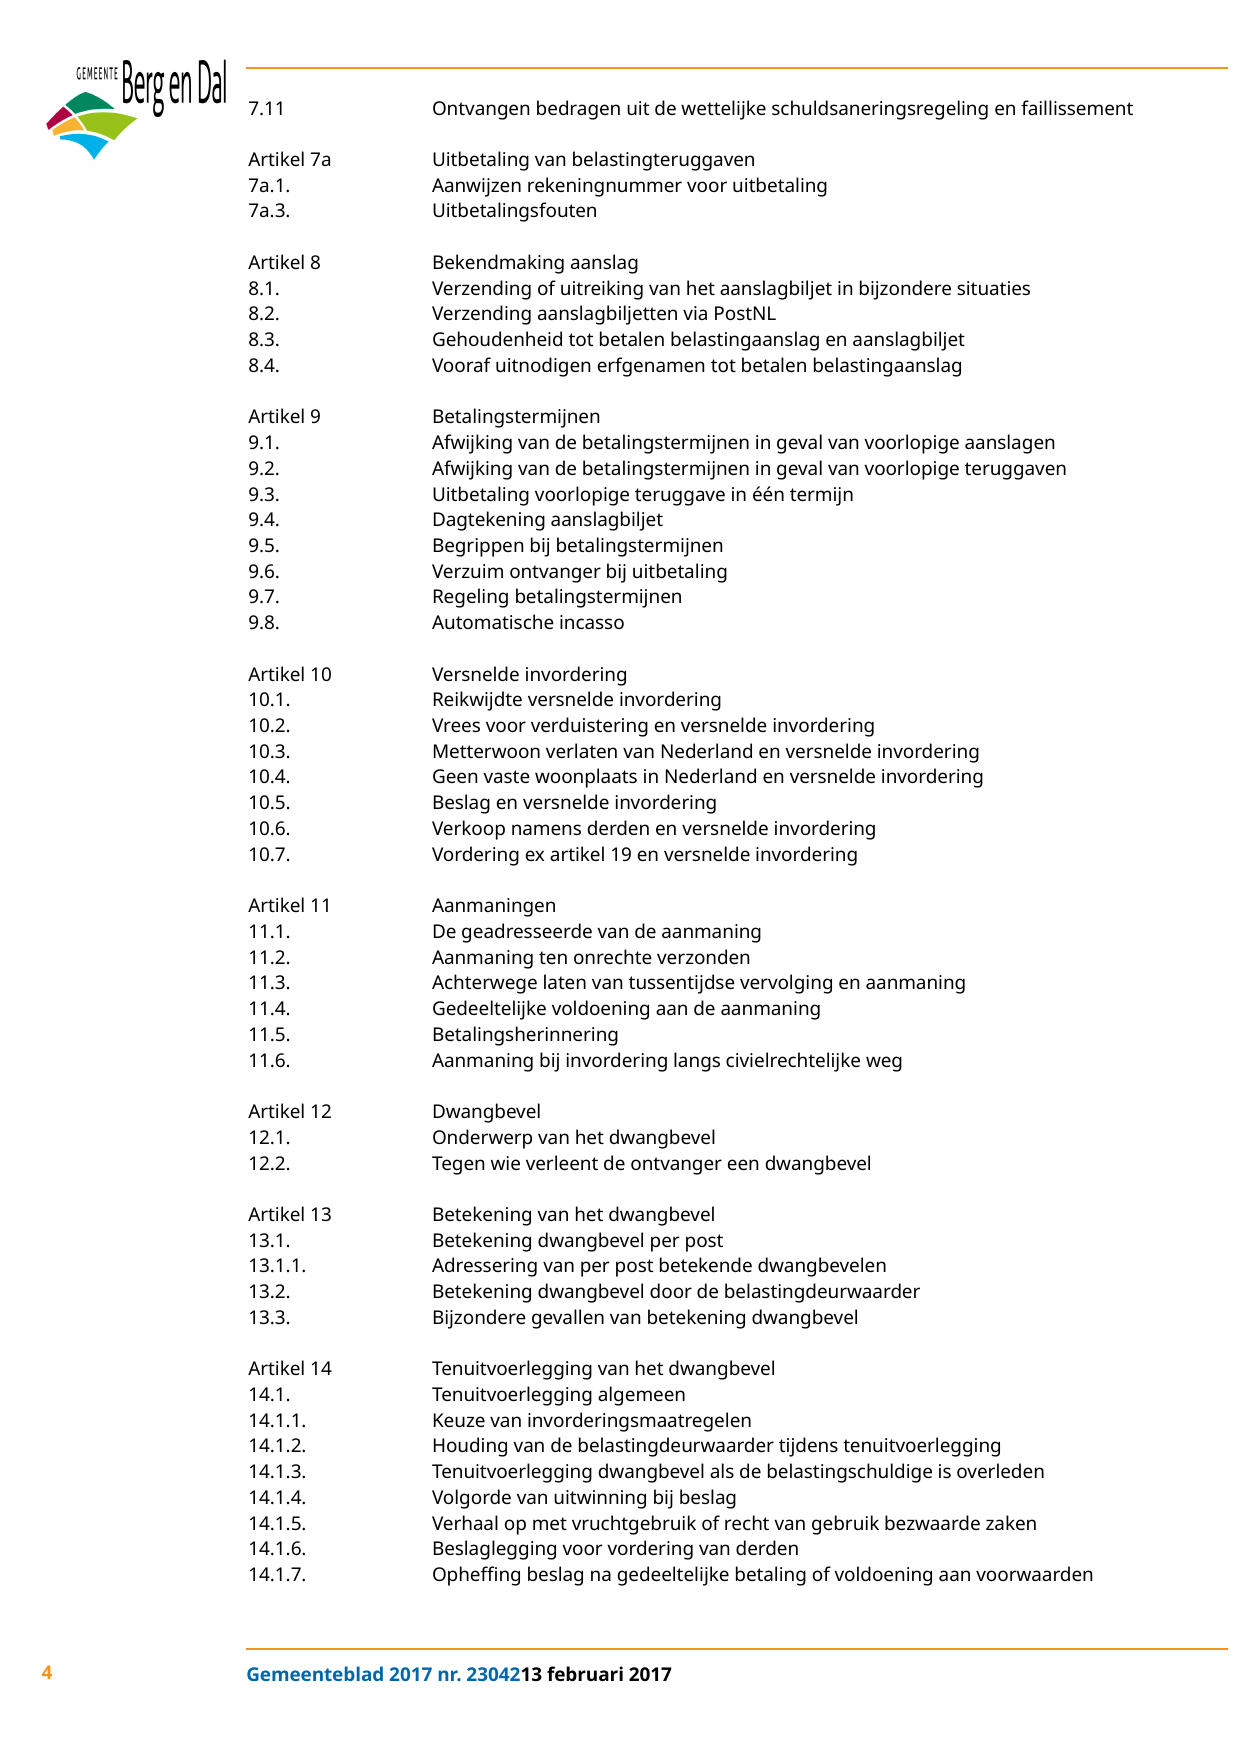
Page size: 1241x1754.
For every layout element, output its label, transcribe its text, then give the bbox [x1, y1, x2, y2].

table_cell Betekening van het dwangbevel [432, 1201, 1152, 1227]
table_cell 9.3. [248, 481, 432, 506]
table_cell 9.8. [248, 609, 432, 635]
table_cell [248, 1175, 1152, 1201]
table_cell Automatische incasso [432, 609, 1152, 635]
table_cell [248, 1330, 1152, 1356]
table_cell 10.3. [248, 738, 432, 764]
table_cell Dwangbevel [432, 1098, 1152, 1124]
table_cell Verzending of uitreiking van het aanslagbiljet in bijzondere situaties [432, 275, 1152, 301]
table_cell 8.2. [248, 301, 432, 326]
table_cell Betalingsherinnering [432, 1021, 1152, 1047]
table_cell Betekening dwangbevel door de belastingdeurwaarder [432, 1278, 1152, 1304]
table_cell Beslaglegging voor vordering van derden [432, 1536, 1152, 1561]
table_cell 9.6. [248, 558, 432, 584]
table_cell 11.4. [248, 995, 432, 1021]
table_cell 13.1. [248, 1227, 432, 1253]
table_cell [248, 635, 1152, 661]
table_cell Artikel 7a [248, 146, 432, 172]
table_cell 14.1.5. [248, 1510, 432, 1536]
table_cell Dagtekening aanslagbiljet [432, 506, 1152, 532]
table_cell Tenuitvoerlegging algemeen [432, 1381, 1152, 1407]
table_cell Betekening dwangbevel per post [432, 1227, 1152, 1253]
table_cell 10.6. [248, 815, 432, 841]
table_cell 7a.3. [248, 198, 432, 223]
table_cell Tenuitvoerlegging van het dwangbevel [432, 1356, 1152, 1381]
table_cell 10.2. [248, 712, 432, 738]
table_cell Verkoop namens derden en versnelde invordering [432, 815, 1152, 841]
table_cell Artikel 14 [248, 1356, 432, 1381]
table_cell Artikel 10 [248, 661, 432, 687]
table_cell 10.1. [248, 687, 432, 712]
table_cell [248, 867, 1152, 892]
table_cell Uitbetaling voorlopige teruggave in één termijn [432, 481, 1152, 506]
table_cell Achterwege laten van tussentijdse vervolging en aanmaning [432, 970, 1152, 995]
table_cell Bijzondere gevallen van betekening dwangbevel [432, 1304, 1152, 1330]
table_cell 11.6. [248, 1047, 432, 1072]
table_cell 8.4. [248, 352, 432, 378]
table_cell Vrees voor verduistering en versnelde invordering [432, 712, 1152, 738]
table_cell 12.2. [248, 1150, 432, 1175]
table_cell Artikel 11 [248, 893, 432, 918]
table_cell Aanwijzen rekeningnummer voor uitbetaling [432, 172, 1152, 198]
table_cell Keuze van invorderingsmaatregelen [432, 1407, 1152, 1433]
table_cell Gehoudenheid tot betalen belastingaanslag en aanslagbiljet [432, 326, 1152, 352]
table_cell 10.7. [248, 841, 432, 867]
table_cell [248, 1073, 1152, 1098]
table_cell Ontvangen bedragen uit de wettelijke schuldsaneringsregeling en faillissement [432, 95, 1152, 121]
table_cell [248, 378, 1152, 403]
table_cell Vordering ex artikel 19 en versnelde invordering [432, 841, 1152, 867]
table_cell Tenuitvoerlegging dwangbevel als de belastingschuldige is overleden [432, 1459, 1152, 1484]
table_cell 12.1. [248, 1124, 432, 1150]
table_cell Uitbetalingsfouten [432, 198, 1152, 223]
table_cell Uitbetaling van belastingteruggaven [432, 146, 1152, 172]
table_cell Gedeeltelijke voldoening aan de aanmaning [432, 995, 1152, 1021]
table_cell Metterwoon verlaten van Nederland en versnelde invordering [432, 738, 1152, 764]
table_cell Bekendmaking aanslag [432, 249, 1152, 275]
table_cell Verzending aanslagbiljetten via PostNL [432, 301, 1152, 326]
table_cell Onderwerp van het dwangbevel [432, 1124, 1152, 1150]
table_cell 14.1.1. [248, 1407, 432, 1433]
table_cell 7.11 [248, 95, 432, 121]
table_cell Houding van de belastingdeurwaarder tijdens tenuitvoerlegging [432, 1433, 1152, 1458]
table_cell 8.3. [248, 326, 432, 352]
table_cell Opheffing beslag na gedeeltelijke betaling of voldoening aan voorwaarden [432, 1561, 1152, 1587]
table_cell Afwijking van de betalingstermijnen in geval van voorlopige teruggaven [432, 455, 1152, 481]
table_cell Betalingstermijnen [432, 404, 1152, 429]
table_cell 9.4. [248, 506, 432, 532]
table_cell Artikel 13 [248, 1201, 432, 1227]
table_cell Versnelde invordering [432, 661, 1152, 687]
table_cell 14.1.2. [248, 1433, 432, 1458]
table_cell 13.3. [248, 1304, 432, 1330]
table_cell Verhaal op met vruchtgebruik of recht van gebruik bezwaarde zaken [432, 1510, 1152, 1536]
table_cell 9.7. [248, 584, 432, 609]
table_cell Tegen wie verleent de ontvanger een dwangbevel [432, 1150, 1152, 1175]
table_cell Geen vaste woonplaats in Nederland en versnelde invordering [432, 764, 1152, 789]
table_cell Aanmaningen [432, 893, 1152, 918]
table_cell Artikel 8 [248, 249, 432, 275]
table_cell 11.1. [248, 918, 432, 944]
table_cell 14.1. [248, 1381, 432, 1407]
table_cell 11.3. [248, 970, 432, 995]
table_cell Volgorde van uitwinning bij beslag [432, 1484, 1152, 1510]
table_cell Verzuim ontvanger bij uitbetaling [432, 558, 1152, 584]
table_cell Artikel 12 [248, 1098, 432, 1124]
table_cell 13.2. [248, 1278, 432, 1304]
table_cell De geadresseerde van de aanmaning [432, 918, 1152, 944]
table_cell 9.1. [248, 429, 432, 455]
table_cell Begrippen bij betalingstermijnen [432, 532, 1152, 558]
table_cell Regeling betalingstermijnen [432, 584, 1152, 609]
table_cell 10.4. [248, 764, 432, 789]
table_cell Artikel 9 [248, 404, 432, 429]
table_cell 14.1.4. [248, 1484, 432, 1510]
table_cell 9.5. [248, 532, 432, 558]
table_cell 11.5. [248, 1021, 432, 1047]
table_cell 11.2. [248, 944, 432, 969]
table_cell Aanmaning bij invordering langs civielrechtelijke weg [432, 1047, 1152, 1072]
table_cell 14.1.7. [248, 1561, 432, 1587]
table_cell Aanmaning ten onrechte verzonden [432, 944, 1152, 969]
picture [41, 47, 231, 172]
table_cell 7a.1. [248, 172, 432, 198]
table_cell [248, 121, 1152, 146]
table_cell Reikwijdte versnelde invordering [432, 687, 1152, 712]
table_cell 13.1.1. [248, 1253, 432, 1278]
table_cell Adressering van per post betekende dwangbevelen [432, 1253, 1152, 1278]
table_cell 14.1.6. [248, 1536, 432, 1561]
table_cell Beslag en versnelde invordering [432, 790, 1152, 815]
table_cell Vooraf uitnodigen erfgenamen tot betalen belastingaanslag [432, 352, 1152, 378]
table_cell Afwijking van de betalingstermijnen in geval van voorlopige aanslagen [432, 429, 1152, 455]
table_cell 9.2. [248, 455, 432, 481]
table_cell [248, 224, 1152, 249]
table_cell 8.1. [248, 275, 432, 301]
table_cell 10.5. [248, 790, 432, 815]
table_cell 14.1.3. [248, 1459, 432, 1484]
